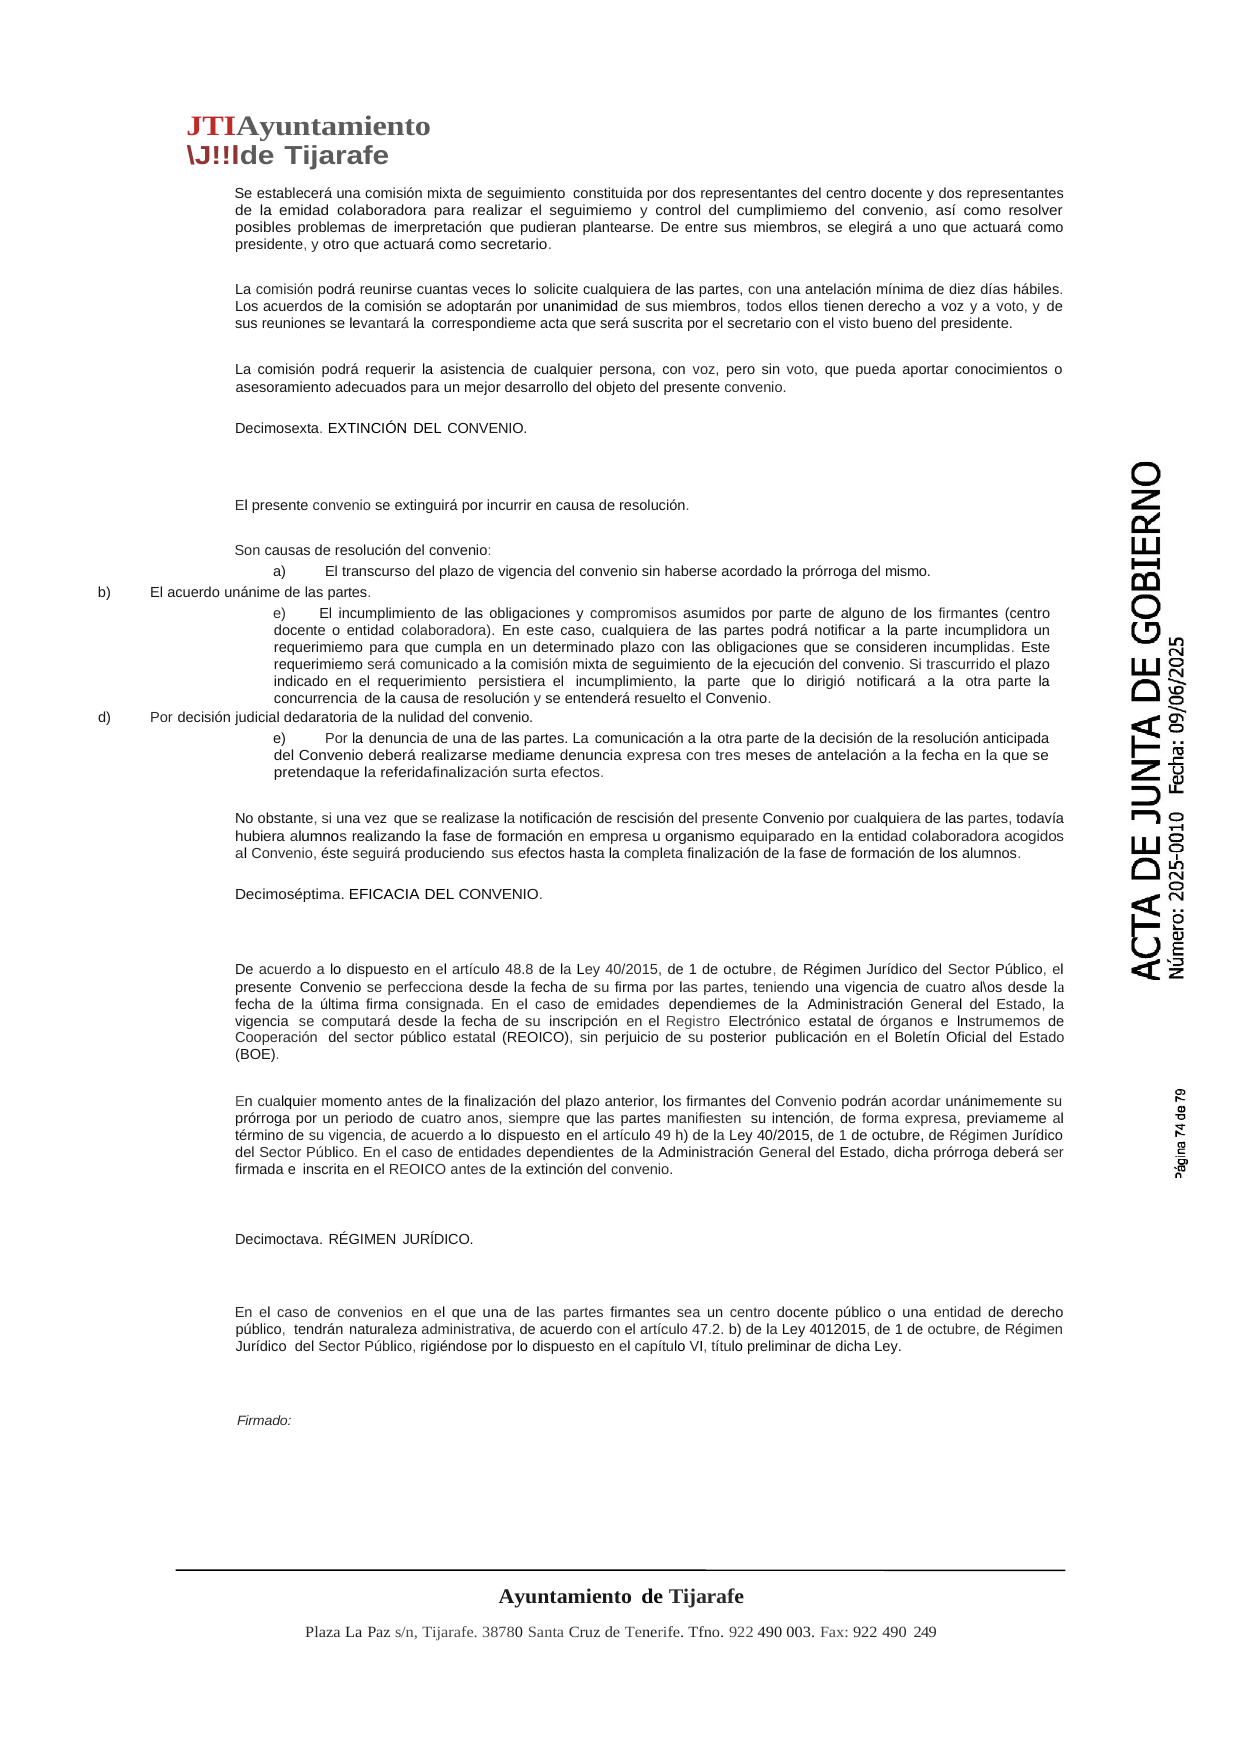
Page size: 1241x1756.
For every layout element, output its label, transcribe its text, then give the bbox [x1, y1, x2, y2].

text [1187, 886, 1241, 902]
text Decimoctava. RÉGIMEN JURÍDICO. [235, 1231, 1241, 1248]
list [1187, 584, 1241, 601]
text En cualquier momento antes de la finalización del plazo anterior, los firmantes del Convenio podrán acordar unánimemente su prórroga por un periodo de cuatro anos, siempre que las partes manifiesten su intención, de forma expresa, previameme al término de su vigencia, de acuerdo a lo dispuesto en el artículo 49 h) de la Ley 40/2015, de 1 de octubre, de Régimen Jurídico del Sector Público. En el caso de entidades dependientes de la Administración General del Estado, dicha prórroga deberá ser firmada e inscrita en el REOICO antes de la extinción del convenio. [235, 1092, 1063, 1177]
text En el caso de convenios en el que una de las partes firmantes sea un centro docente público o una entidad de derecho público, tendrán naturaleza administrativa, de acuerdo con el artículo 47.2. b) de la Ley 4012015, de 1 de octubre, de Régimen Jurídico del Sector Público, rigiéndose por lo dispuesto en el capítulo VI, título preliminar de dicha Ley. [234, 1303, 1064, 1354]
list El acuerdo unánime de las partes. [98, 584, 1128, 601]
text No obstante, si una vez que se realizase la notificación de rescisión del presente Convenio por cualquiera de las partes, todavía hubiera alumnos realizando la fase de formación en empresa u organismo equiparado en la entidad colaboradora acogidos al Convenio, éste seguirá produciendo sus efectos hasta la completa finalización de la fase de formación de los alumnos. [235, 810, 1064, 862]
text La comisión podrá requerir la asistencia de cualquier persona, con voz, pero sin voto, que pueda aportar conocimientos o asesoramiento adecuados para un mejor desarrollo del objeto del presente convenio. [235, 361, 1063, 395]
subtitle JTIAyuntamiento [186, 111, 1241, 142]
list Por la denuncia de una de las partes. La comunicación a la otra parte de la decisión de la resolución anticipada del Convenio deberá realizarse mediame denuncia expresa con tres meses de antelación a la fecha en la que se pretendaque la referidafinalización surta efectos. [273, 730, 1049, 781]
list Por decisión judicial dedaratoria de la nulidad del convenio. [98, 709, 1128, 726]
text Decimoséptima. EFICACIA DEL CONVENIO. [235, 886, 1128, 902]
text \J!!lde Tijarafe [186, 142, 1241, 170]
text La comisión podrá reunirse cuantas veces lo solicite cualquiera de las partes, con una antelación mínima de diez días hábiles. Los acuerdos de la comisión se adoptarán por unanimidad de sus miembros, todos ellos tienen derecho a voz y a voto, y de sus reuniones se levantará la correspondieme acta que será suscrita por el secretario con el visto bueno del presidente. [235, 281, 1064, 331]
text El presente convenio se extinguirá por incurrir en causa de resolución. Son causas de resolución del convenio: [234, 469, 708, 558]
text De acuerdo a lo dispuesto en el artículo 48.8 de la Ley 40/2015, de 1 de octubre, de Régimen Jurídico del Sector Público, el presente Convenio se perfecciona desde la fecha de su firma por las partes, teniendo una vigencia de cuatro al\os desde la fecha de la última firma consignada. En el caso de emidades dependiemes de la Administración General del Estado, la vigencia se computará desde la fecha de su inscripción en el Registro Electrónico estatal de órganos e lnstrumemos de Cooperación del sector público estatal (REOICO), sin perjuicio de su posterior publicación en el Boletín Oficial del Estado (BOE). [235, 961, 1065, 1062]
text e) El incumplimiento de las obligaciones y compromisos asumidos por parte de alguno de los firmantes (centro docente o entidad colaboradora). En este caso, cualquiera de las partes podrá notificar a la parte incumplidora un requerimiemo para que cumpla en un determinado plazo con las obligaciones que se consideren incumplidas. Este requerimiemo será comunicado a la comisión mixta de seguimiento de la ejecución del convenio. Si trascurrido el plazo indicado en el requerimiento persistiera el incumplimiento, la parte que lo dirigió notificará a la otra parte la concurrencia de la causa de resolución y se entenderá resuelto el Convenio. [273, 605, 1050, 706]
text Firmado: [237, 1412, 1241, 1428]
list El transcurso del plazo de vigencia del convenio sin haberse acordado la prórroga del mismo. [273, 563, 1128, 580]
text Se establecerá una comisión mixta de seguimiento constituida por dos representantes del centro docente y dos representantes de la emidad colaboradora para realizar el seguimiemo y control del cumplimiemo del convenio, así como resolver posibles problemas de imerpretación que pudieran plantearse. De entre sus miembros, se elegirá a uno que actuará como presidente, y otro que actuará como secretario. [234, 185, 1064, 252]
text Decimosexta. EXTINCIÓN DEL CONVENIO. [235, 420, 1241, 437]
